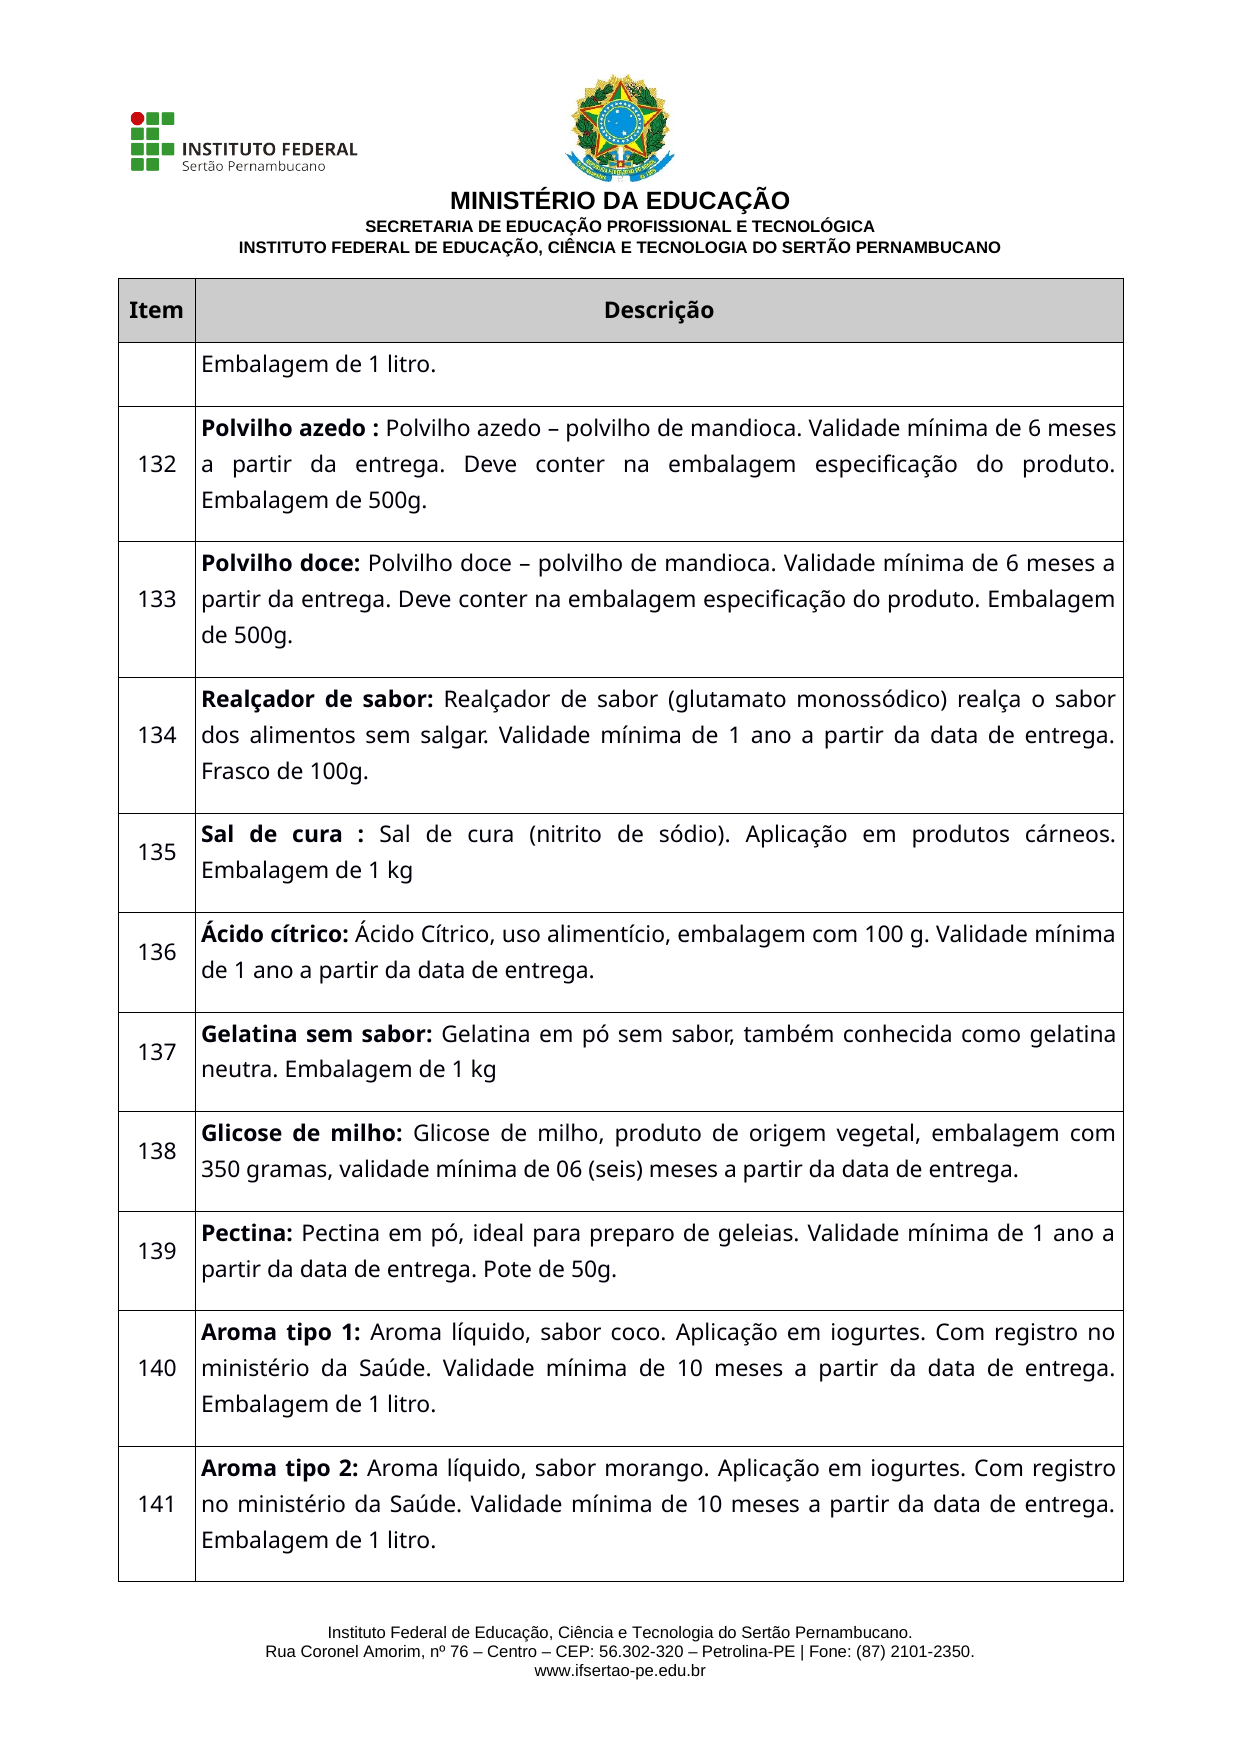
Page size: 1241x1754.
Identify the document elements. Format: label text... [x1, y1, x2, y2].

table_header Item [119, 279, 195, 342]
table_cell Aroma tipo 1: Aroma líquido, sabor coco. Aplicação em iogurtes. Com registro no ministério da Saúde. Validade mínima de 10 meses a partir da data de entrega. Embalagem de 1 litro. [196, 1311, 1123, 1446]
table_cell Sal de cura : Sal de cura (nitrito de sódio). Aplicação em produtos cárneos. Embalagem de 1 kg [196, 814, 1123, 912]
table_cell Polvilho doce: Polvilho doce – polvilho de mandioca. Validade mínima de 6 meses a partir da entrega. Deve conter na embalagem especificação do produto. Embalagem de 500g. [196, 542, 1123, 677]
table_cell Embalagem de 1 litro. [196, 343, 1123, 406]
table_cell 137 [119, 1013, 195, 1111]
table_cell Ácido cítrico: Ácido Cítrico, uso alimentício, embalagem com 100 g. Validade mínima de 1 ano a partir da data de entrega. [196, 913, 1123, 1012]
table_cell [119, 343, 195, 406]
table_cell Realçador de sabor: Realçador de sabor (glutamato monossódico) realça o sabor dos alimentos sem salgar. Validade mínima de 1 ano a partir da data de entrega. Frasco de 100g. [196, 678, 1123, 812]
table_cell 133 [119, 542, 195, 677]
table_cell Aroma tipo 2: Aroma líquido, sabor morango. Aplicação em iogurtes. Com registro no ministério da Saúde. Validade mínima de 10 meses a partir da data de entrega. Embalagem de 1 litro. [196, 1447, 1123, 1581]
table_cell Polvilho azedo : Polvilho azedo – polvilho de mandioca. Validade mínima de 6 meses a partir da entrega. Deve conter na embalagem especificação do produto. Embalagem de 500g. [196, 407, 1123, 541]
table_cell 132 [119, 407, 195, 541]
table_cell 135 [119, 814, 195, 912]
table_cell 136 [119, 913, 195, 1012]
table_cell 140 [119, 1311, 195, 1446]
table_cell 141 [119, 1447, 195, 1581]
table_cell Gelatina sem sabor: Gelatina em pó sem sabor, também conhecida como gelatina neutra. Embalagem de 1 kg [196, 1013, 1123, 1111]
picture [565, 74, 675, 182]
table_cell 139 [119, 1212, 195, 1310]
table_header Descrição [196, 279, 1123, 342]
picture [130, 112, 358, 171]
table_cell Glicose de milho: Glicose de milho, produto de origem vegetal, embalagem com 350 gramas, validade mínima de 06 (seis) meses a partir da data de entrega. [196, 1112, 1123, 1211]
table_cell 138 [119, 1112, 195, 1211]
table_cell 134 [119, 678, 195, 812]
table_cell Pectina: Pectina em pó, ideal para preparo de geleias. Validade mínima de 1 ano a partir da data de entrega. Pote de 50g. [196, 1212, 1123, 1310]
